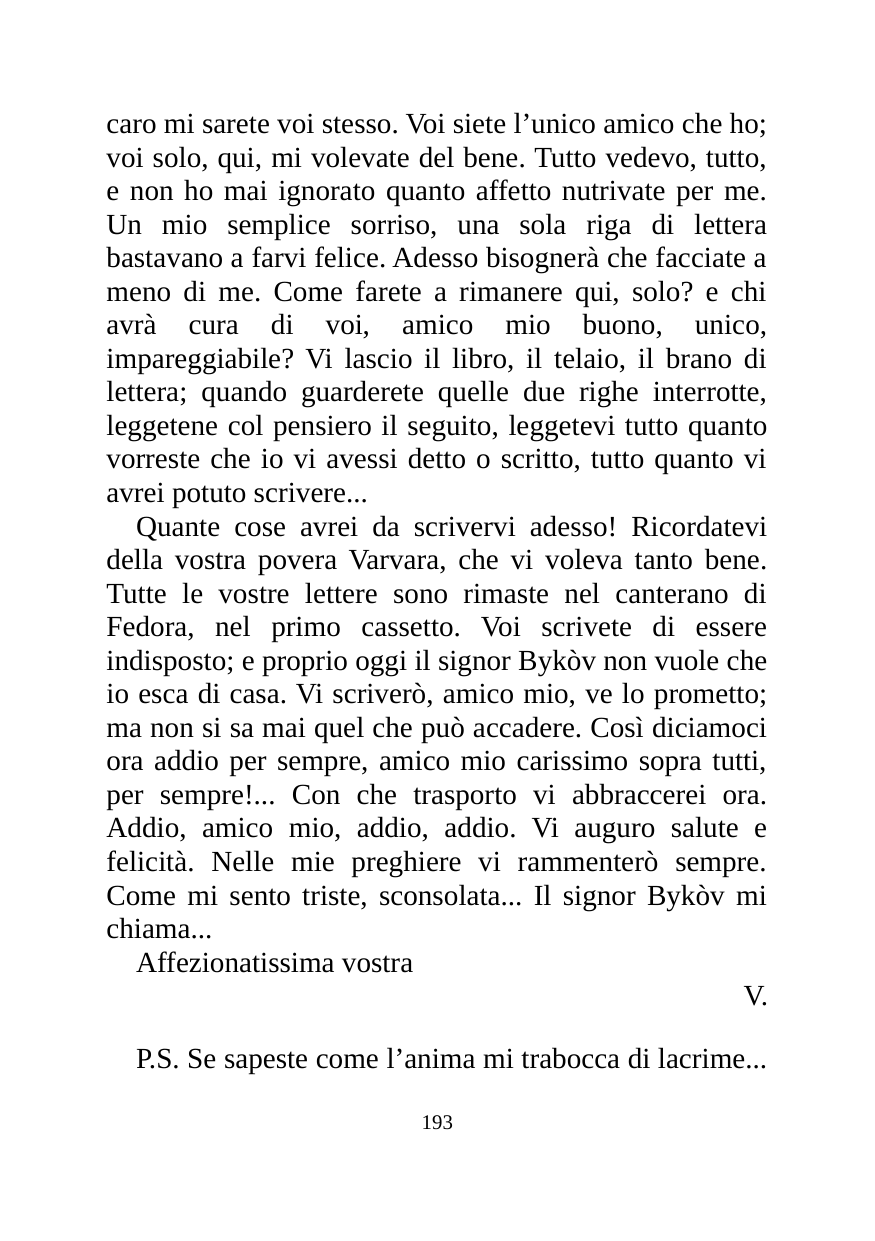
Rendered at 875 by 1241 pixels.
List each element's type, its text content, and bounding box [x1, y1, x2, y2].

text Affezionatissima vostra [106, 945, 768, 978]
text Quante cose avrei da scrivervi adesso! Ricordatevi della vostra povera Varvara, che vi voleva tanto bene. Tutte le vostre lettere sono rimaste nel canterano di Fedora, nel primo cassetto. Voi scrivete di essere indisposto; e proprio oggi il signor Bykòv non vuole che io esca di casa. Vi scriverò, amico mio, ve lo prometto; ma non si sa mai quel che può accadere. Così diciamoci ora addio per sempre, amico mio carissimo sopra tutti, per sempre!... Con che trasporto vi abbraccerei ora. Addio, amico mio, addio, addio. Vi auguro salute e felicità. Nelle mie preghiere vi rammenterò sempre. Come mi sento triste, sconsolata... Il signor Bykòv mi chiama... [106, 509, 768, 945]
text P.S. Se sapeste come l’anima mi trabocca di lacrime... [106, 1041, 768, 1075]
text V. [106, 978, 768, 1012]
text caro mi sarete voi stesso. Voi siete l’unico amico che ho; voi solo, qui, mi volevate del bene. Tutto vedevo, tutto, e non ho mai ignorato quanto affetto nutrivate per me. Un mio semplice sorriso, una sola riga di lettera bastavano a farvi felice. Adesso bisognerà che facciate a meno di me. Come farete a rimanere qui, solo? e chi avrà cura di voi, amico mio buono, unico, impareggiabile? Vi lascio il libro, il telaio, il brano di lettera; quando guarderete quelle due righe interrotte, leggetene col pensiero il seguito, leggetevi tutto quanto vorreste che io vi avessi detto o scritto, tutto quanto vi avrei potuto scrivere... [106, 106, 768, 509]
